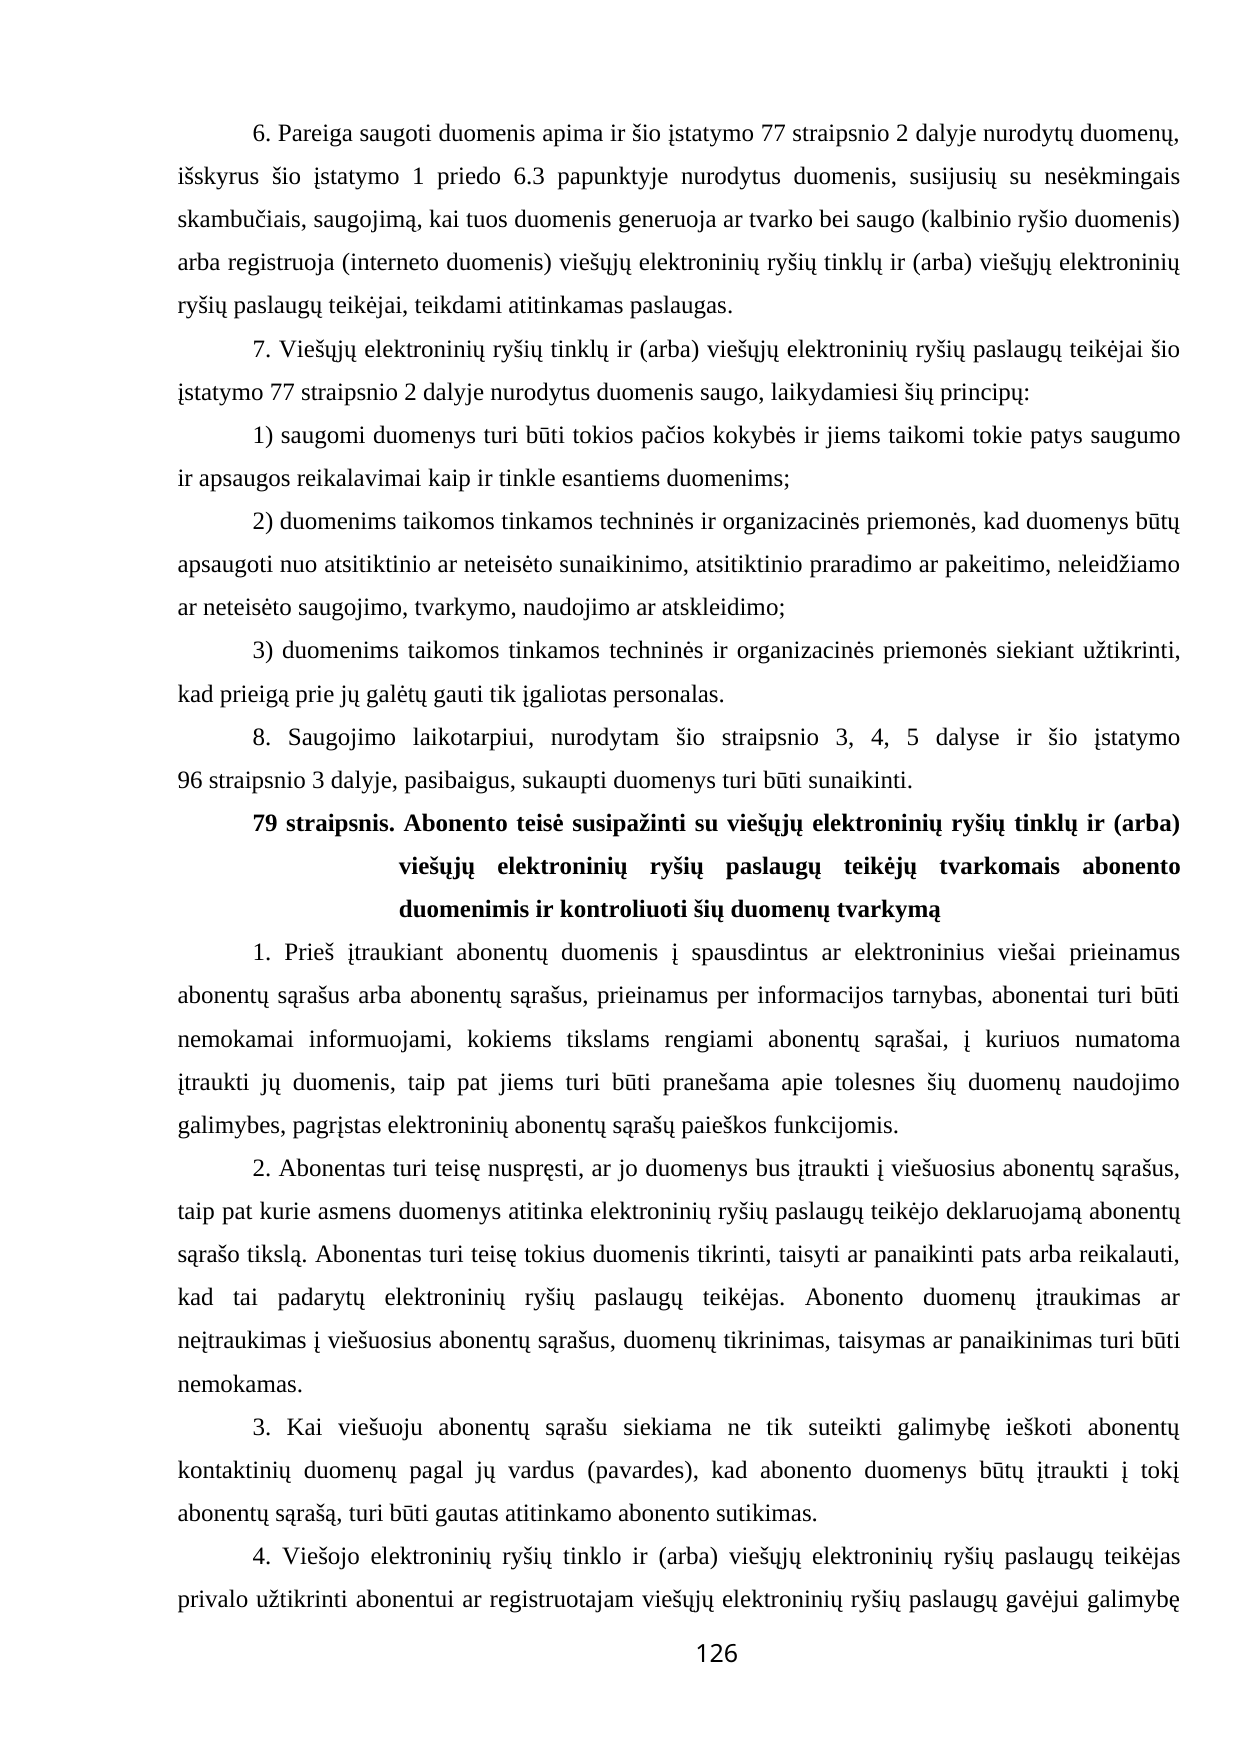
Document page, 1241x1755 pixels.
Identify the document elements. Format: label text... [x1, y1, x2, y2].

text 4. Viešojo elektroninių ryšių tinklo ir (arba) viešųjų elektroninių ryšių paslaugų teikėjas privalo užtikrinti abonentui ar registruotajam viešųjų elektroninių ryšių paslaugų gavėjui galimybę [177, 1541, 1181, 1613]
text 3) duomenims taikomos tinkamos techninės ir organizacinės priemonės siekiant užtikrinti, kad prieigą prie jų galėtų gauti tik įgaliotas personalas. [177, 636, 1181, 707]
text 3. Kai viešuoju abonentų sąrašu siekiama ne tik suteikti galimybę ieškoti abonentų kontaktinių duomenų pagal jų vardus (pavardes), kad abonento duomenys būtų įtraukti į tokį abonentų sąrašą, turi būti gautas atitinkamo abonento sutikimas. [177, 1412, 1181, 1527]
text 79 straipsnis. Abonento teisė susipažinti su viešųjų elektroninių ryšių tinklų ir (arba) viešųjų elektroninių ryšių paslaugų teikėjų tvarkomais abonento duomenimis ir kontroliuoti šių duomenų tvarkymą [252, 808, 1181, 923]
text 6. Pareiga saugoti duomenis apima ir šio įstatymo 77 straipsnio 2 dalyje nurodytų duomenų, išskyrus šio įstatymo 1 priedo 6.3 papunktyje nurodytus duomenis, susijusių su nesėkmingais skambučiais, saugojimą, kai tuos duomenis generuoja ar tvarko bei saugo (kalbinio ryšio duomenis) arba registruoja (interneto duomenis) viešųjų elektroninių ryšių tinklų ir (arba) viešųjų elektroninių ryšių paslaugų teikėjai, teikdami atitinkamas paslaugas. [177, 118, 1181, 319]
text 7. Viešųjų elektroninių ryšių tinklų ir (arba) viešųjų elektroninių ryšių paslaugų teikėjai šio įstatymo 77 straipsnio 2 dalyje nurodytus duomenis saugo, laikydamiesi šių principų: [177, 334, 1181, 406]
text 1) saugomi duomenys turi būti tokios pačios kokybės ir jiems taikomi tokie patys saugumo ir apsaugos reikalavimai kaip ir tinkle esantiems duomenims; [177, 420, 1181, 492]
text 2) duomenims taikomos tinkamos techninės ir organizacinės priemonės, kad duomenys būtų apsaugoti nuo atsitiktinio ar neteisėto sunaikinimo, atsitiktinio praradimo ar pakeitimo, neleidžiamo ar neteisėto saugojimo, tvarkymo, naudojimo ar atskleidimo; [177, 506, 1181, 621]
text 8. Saugojimo laikotarpiui, nurodytam šio straipsnio 3, 4, 5 dalyse ir šio įstatymo 96 straipsnio 3 dalyje, pasibaigus, sukaupti duomenys turi būti sunaikinti. [177, 722, 1181, 794]
text 2. Abonentas turi teisę nuspręsti, ar jo duomenys bus įtraukti į viešuosius abonentų sąrašus, taip pat kurie asmens duomenys atitinka elektroninių ryšių paslaugų teikėjo deklaruojamą abonentų sąrašo tikslą. Abonentas turi teisę tokius duomenis tikrinti, taisyti ar panaikinti pats arba reikalauti, kad tai padarytų elektroninių ryšių paslaugų teikėjas. Abonento duomenų įtraukimas ar neįtraukimas į viešuosius abonentų sąrašus, duomenų tikrinimas, taisymas ar panaikinimas turi būti nemokamas. [177, 1153, 1181, 1397]
text 1. Prieš įtraukiant abonentų duomenis į spausdintus ar elektroninius viešai prieinamus abonentų sąrašus arba abonentų sąrašus, prieinamus per informacijos tarnybas, abonentai turi būti nemokamai informuojami, kokiems tikslams rengiami abonentų sąrašai, į kuriuos numatoma įtraukti jų duomenis, taip pat jiems turi būti pranešama apie tolesnes šių duomenų naudojimo galimybes, pagrįstas elektroninių abonentų sąrašų paieškos funkcijomis. [177, 937, 1181, 1139]
